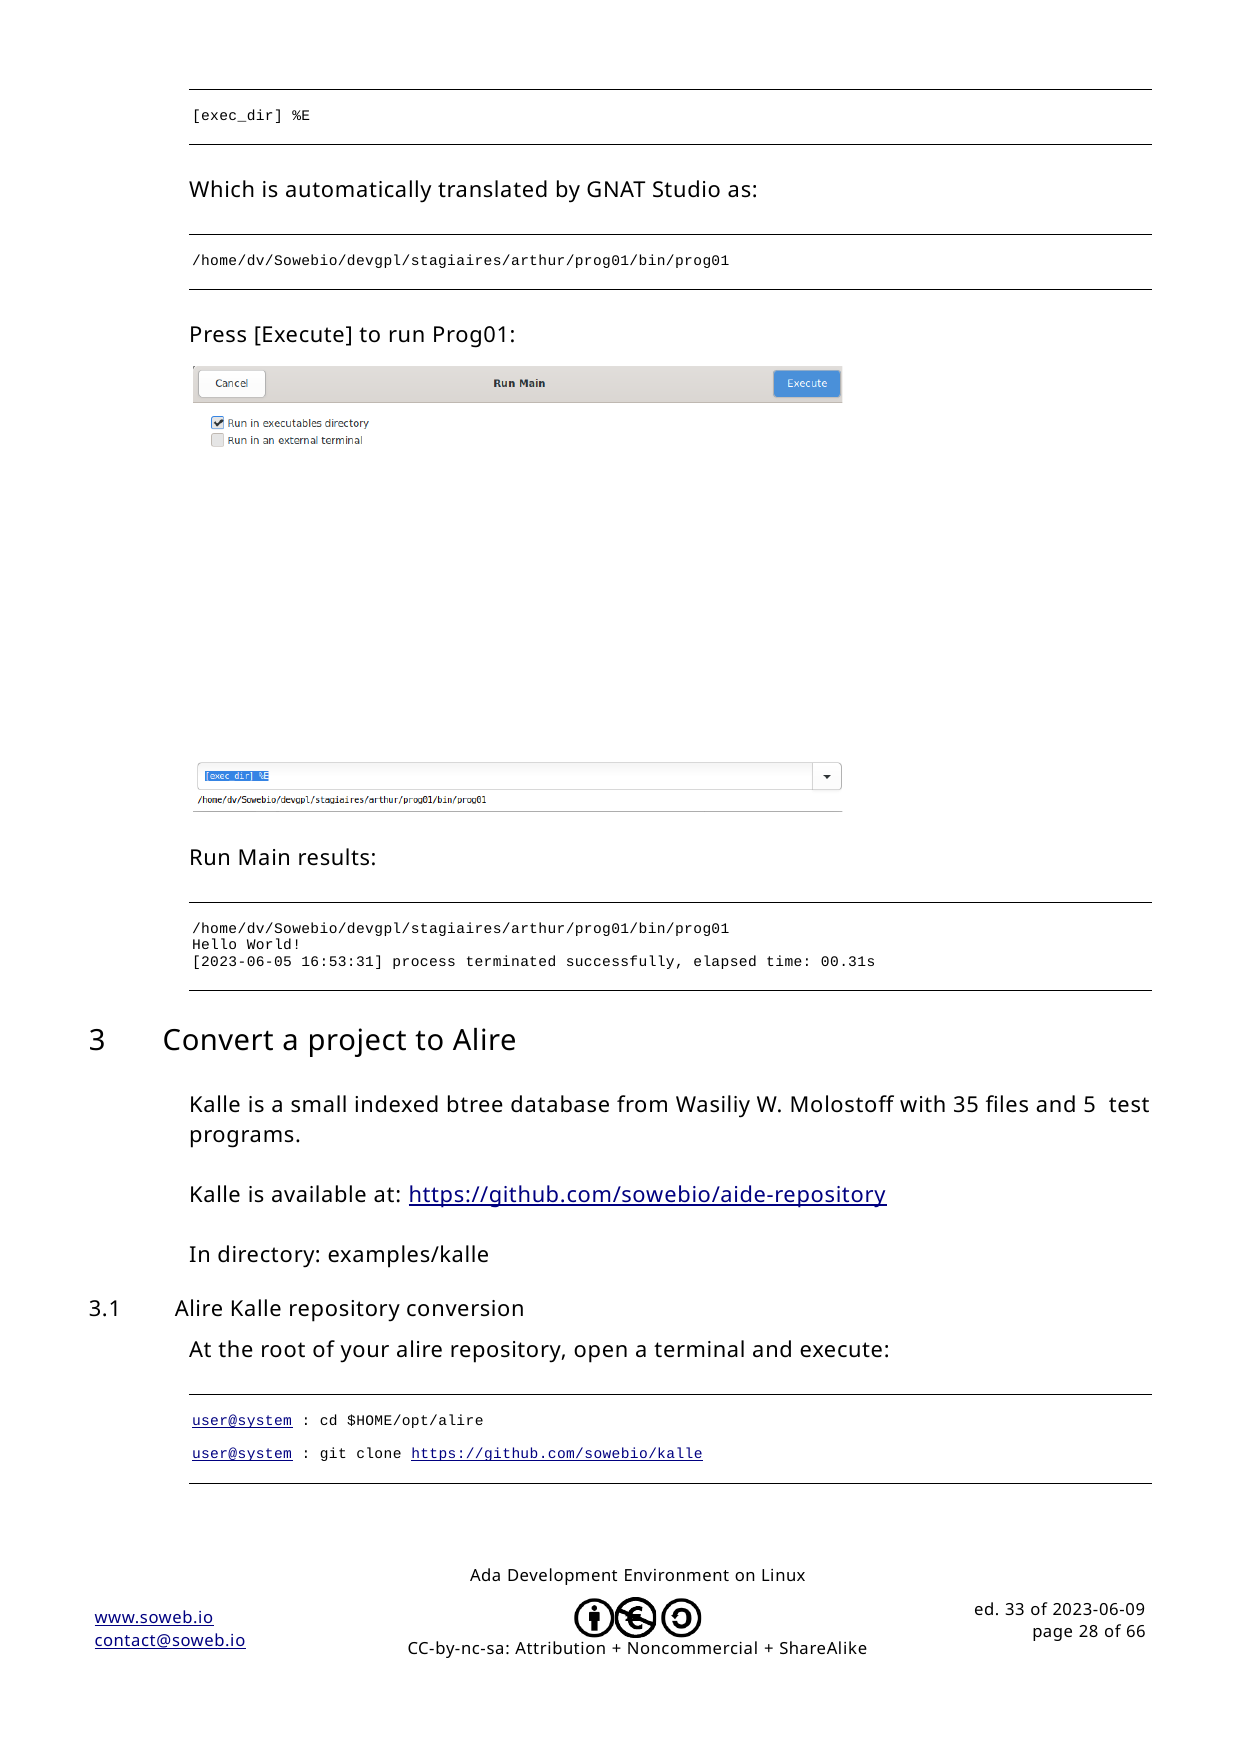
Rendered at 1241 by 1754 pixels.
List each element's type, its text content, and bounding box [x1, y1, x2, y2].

text At the root of your alire repository, open a terminal and execute: [189, 1334, 1152, 1364]
text Kalle is available at: https://github.com/sowebio/aide-repository [189, 1179, 1152, 1209]
text In directory: examples/kalle [189, 1239, 1152, 1269]
text Run Main results: [189, 842, 1152, 872]
list user@system : cd $HOME/opt/alire user@system : git clone https://github.com/sowebio/kalle [189, 1395, 1152, 1463]
picture [660, 1597, 702, 1638]
text Kalle is a small indexed btree database from Wasiliy W. Molostoff with 35 files and 5 test programs. [189, 1089, 1152, 1149]
subtitle Alire Kalle repository conversion [88, 1292, 1152, 1322]
list Hello World! [189, 934, 1152, 951]
picture [573, 1597, 657, 1638]
list /home/dv/Sowebio/devgpl/stagiaires/arthur/prog01/bin/prog01 [189, 235, 1152, 289]
subtitle Convert a project to Alire [88, 1019, 1152, 1059]
picture [193, 366, 843, 812]
text Press [Execute] to run Prog01: [189, 319, 1152, 349]
text Which is automatically translated by GNAT Studio as: [189, 174, 1152, 204]
list [2023-06-05 16:53:31] process terminated successfully, elapsed time: 00.31s [189, 951, 1152, 990]
list [exec_dir] %E [189, 90, 1152, 144]
list /home/dv/Sowebio/devgpl/stagiaires/arthur/prog01/bin/prog01 [189, 903, 1152, 934]
